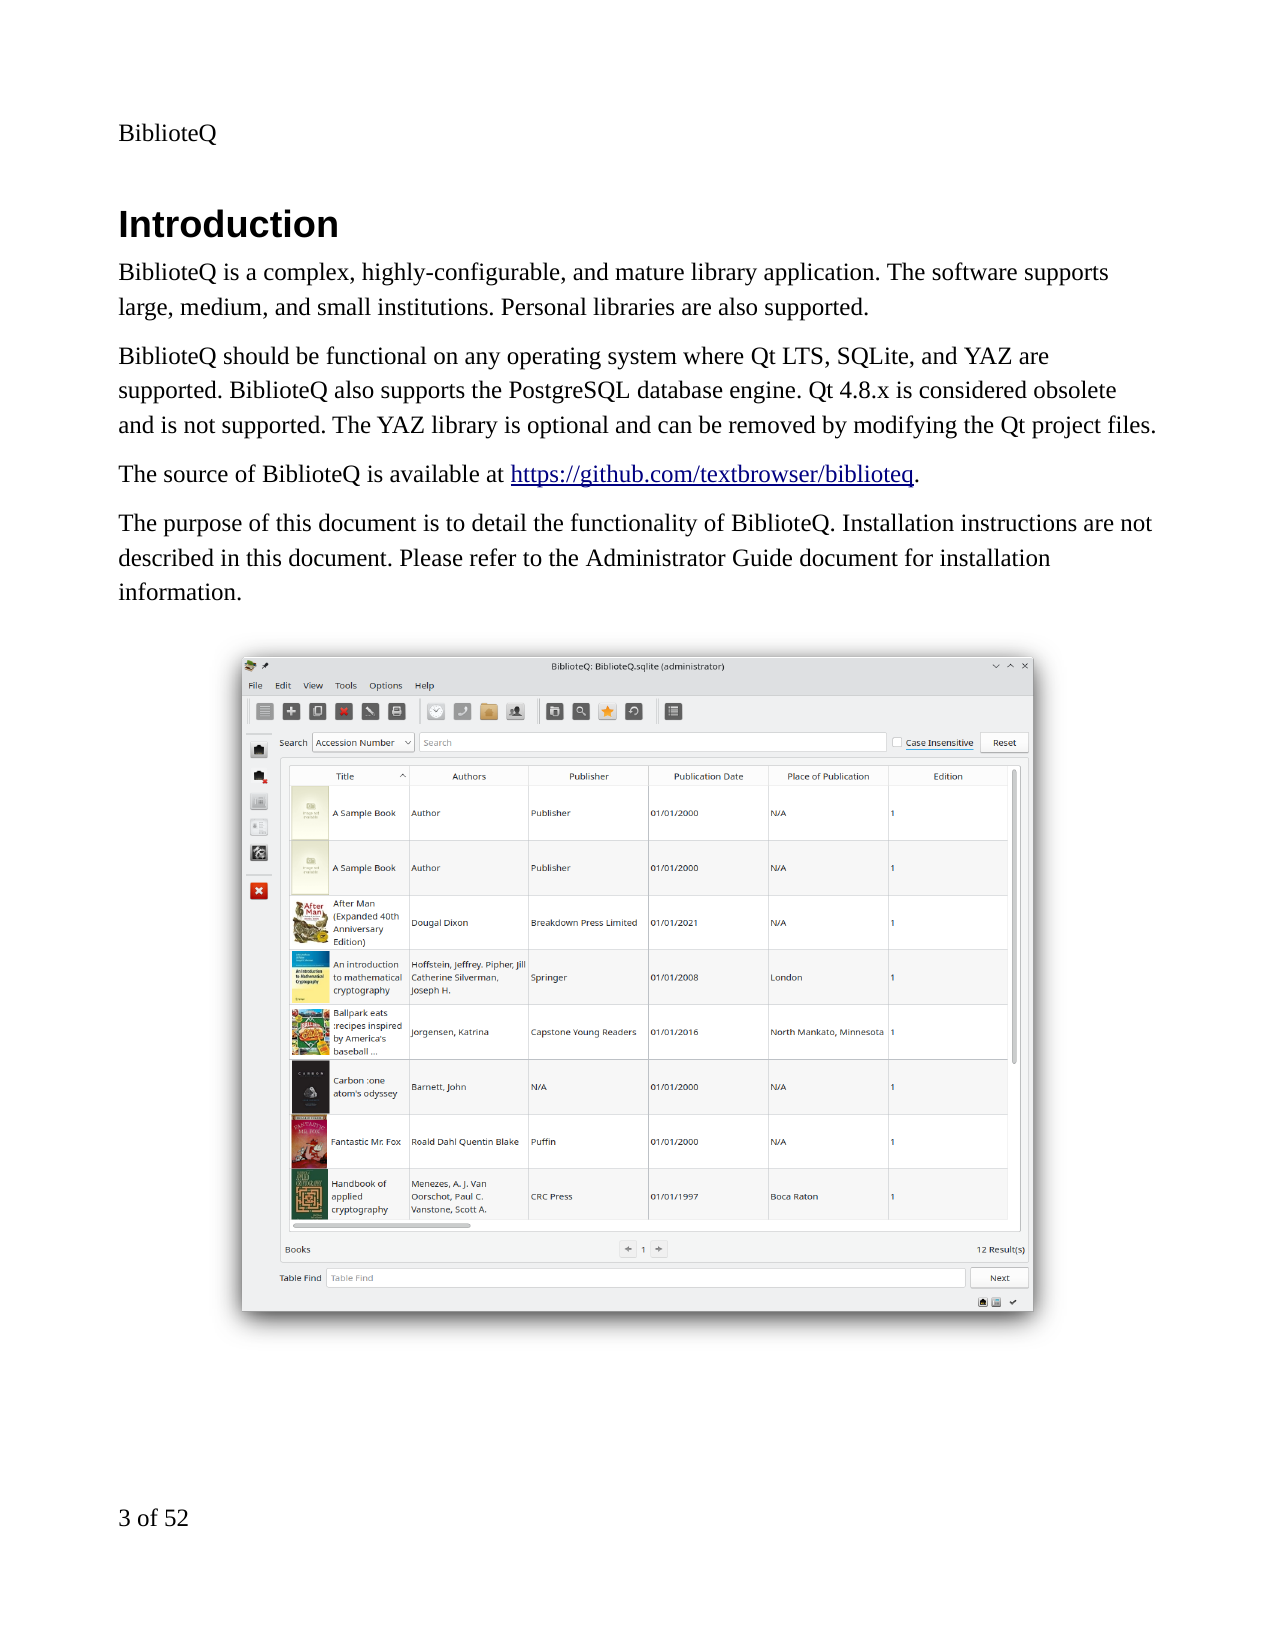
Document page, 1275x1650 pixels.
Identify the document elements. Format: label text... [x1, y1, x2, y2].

text The purpose of this document is to detail the functionality of BiblioteQ. Installation instructions are not described in this document. Please refer to the Administrator Guide document for installation information. [118, 508, 1157, 606]
text BiblioteQ is a complex, highly-configurable, and mature library application. The software supports large, medium, and small institutions. Personal libraries are also supported. [118, 257, 1157, 321]
text BiblioteQ should be functional on any operating system where Qt LTS, SQLite, and YAZ are supported. BiblioteQ also supports the PostgreSQL database engine. Qt 4.8.x is considered obsolete and is not supported. The YAZ library is optional and can be removed by modifying the Qt project files. [118, 341, 1157, 439]
subtitle Introduction [118, 201, 1157, 245]
picture [203, 626, 1072, 1356]
text The source of BiblioteQ is available at https://github.com/textbrowser/biblioteq. [118, 459, 1157, 488]
